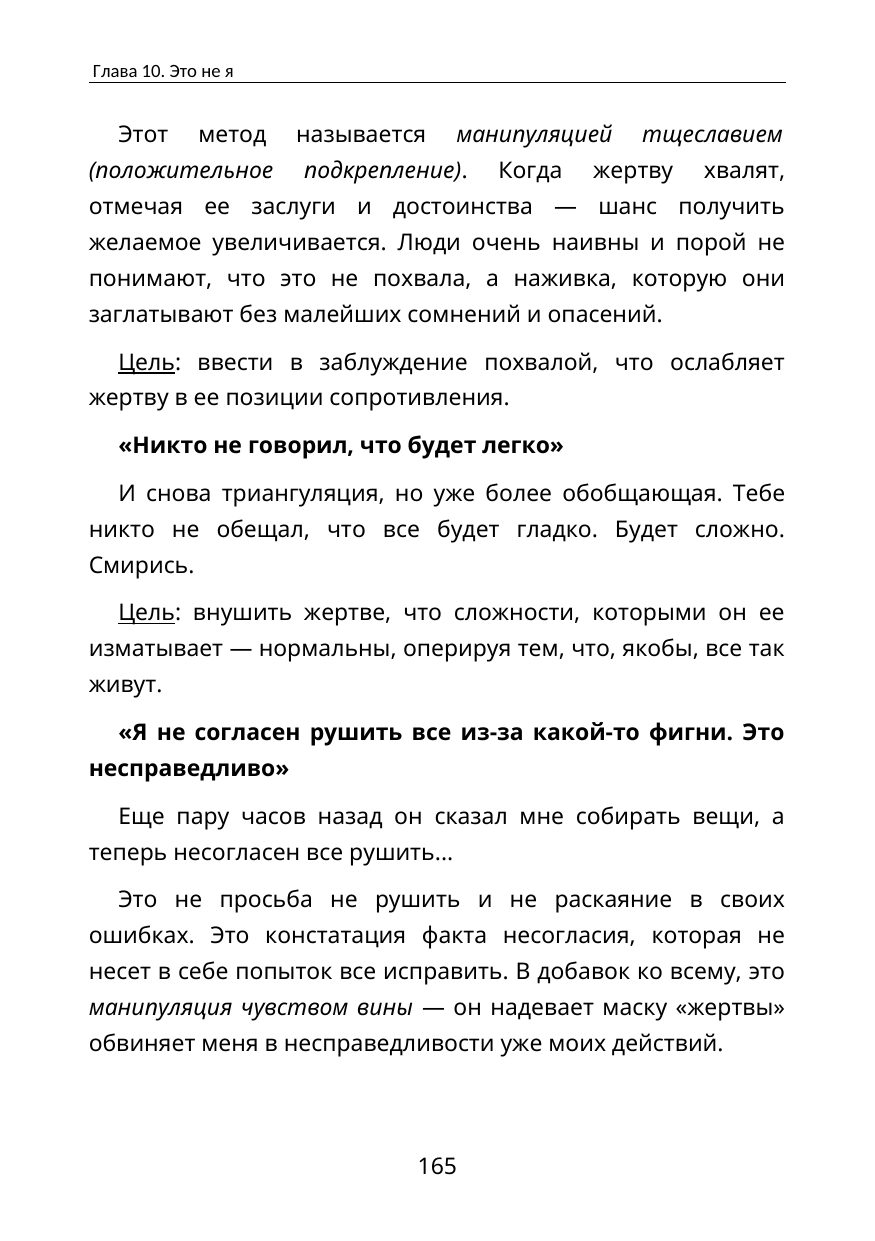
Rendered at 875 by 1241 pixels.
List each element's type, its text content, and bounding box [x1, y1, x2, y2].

text Цель: внушить жертве, что сложности, которыми он ее изматывает — нормальны, оперируя тем, что, якобы, все так живут. [88, 596, 786, 699]
text Это не просьба не рушить и не раскаяние в своих ошибках. Это констатация факта несогласия, которая не несет в себе попыток все исправить. В добавок ко всему, это манипуляция чувством вины — он надевает маску «жертвы» обвиняет меня в несправедливости уже моих действий. [88, 883, 786, 1058]
text Еще пару часов назад он сказал мне собирать вещи, а теперь несогласен все рушить... [88, 799, 786, 867]
text «Я не согласен рушить все из-за какой-то фигни. Это несправедливо» [88, 716, 786, 783]
text Цель: ввести в заблуждение похвалой, что ослабляет жертву в ее позиции сопротивления. [88, 345, 786, 413]
text Этот метод называется манипуляцией тщеславием (положительное подкрепление). Когда жертву хвалят, отмечая ее заслуги и достоинства — шанс получить желаемое увеличивается. Люди очень наивны и порой не понимают, что это не похвала, а наживка, которую они заглатывают без малейших сомнений и опасений. [88, 118, 786, 329]
text «Никто не говорил, что будет легко» [88, 429, 786, 460]
text И снова триангуляция, но уже более обобщающая. Тебе никто не обещал, что все будет гладко. Будет сложно. Смирись. [88, 477, 786, 580]
